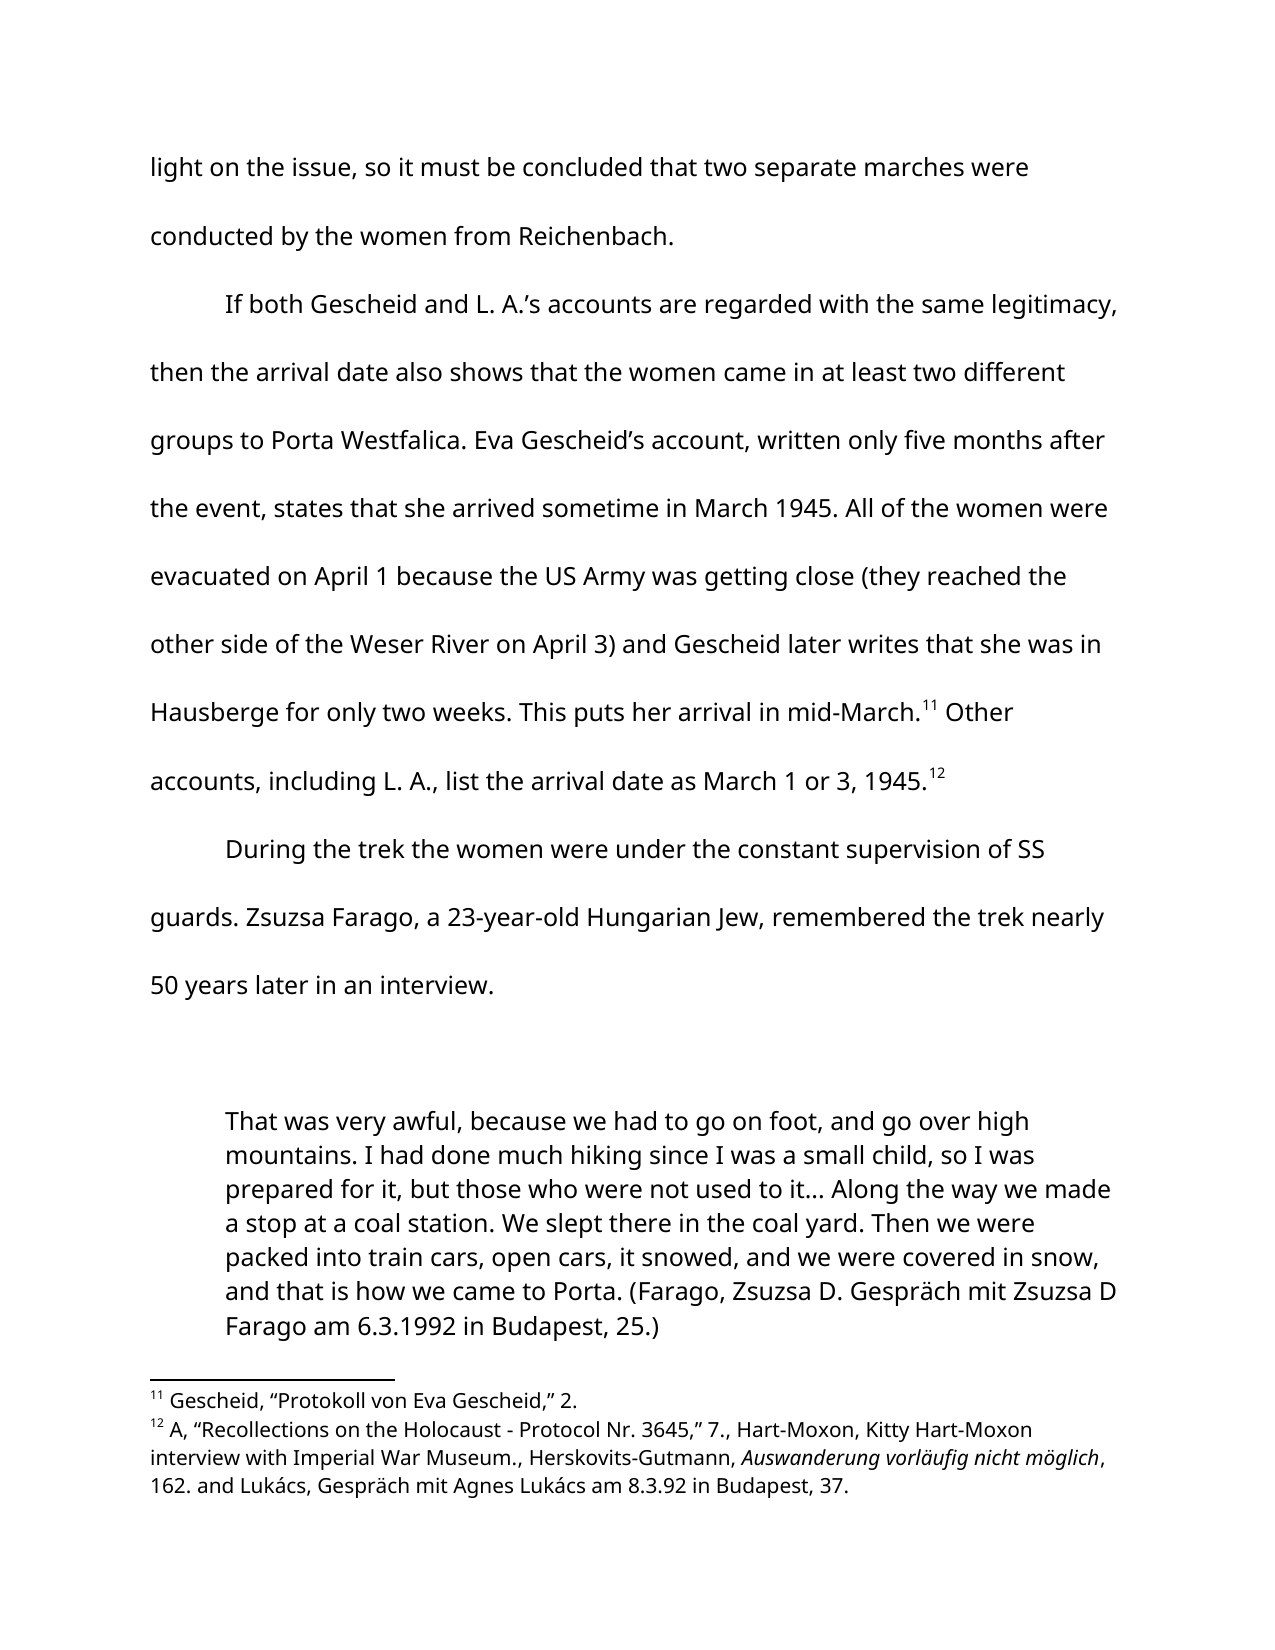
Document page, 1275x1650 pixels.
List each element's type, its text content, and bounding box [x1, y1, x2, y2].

text During the trek the women were under the constant supervision of SS guards. Zsuzsa Farago, a 23-year-old Hungarian Jew, remembered the trek nearly 50 years later in an interview. [150, 831, 1125, 1002]
text A, “Recollections on the Holocaust - Protocol Nr. 3645,” 7., Hart-Moxon, Kitty Hart-Moxon interview with Imperial War Museum., Herskovits-Gutmann, Auswanderung vorläufig nicht möglich, 162. and Lukács, Gespräch mit Agnes Lukács am 8.3.92 in Budapest, 37. [150, 1415, 1125, 1500]
text Gescheid, “Protokoll von Eva Gescheid,” 2. [150, 1386, 1125, 1415]
text If both Gescheid and L. A.’s accounts are regarded with the same legitimacy, then the arrival date also shows that the women came in at least two different groups to Porta Westfalica. Eva Gescheid’s account, written only five months after the event, states that she arrived sometime in March 1945. All of the women were evacuated on April 1 because the US Army was getting close (they reached the other side of the Weser River on April 3) and Gescheid later writes that she was in Hausberge for only two weeks. This puts her arrival in mid-March. Other accounts, including L. A., list the arrival date as March 1 or 3, 1945. [150, 286, 1125, 797]
text light on the issue, so it must be concluded that two separate marches were conducted by the women from Reichenbach. [150, 150, 1125, 252]
text That was very awful, because we had to go on foot, and go over high mountains. I had done much hiking since I was a small child, so I was prepared for it, but those who were not used to it... Along the way we made a stop at a coal station. We slept there in the coal yard. Then we were packed into train cars, open cars, it snowed, and we were covered in snow, and that is how we came to Porta. (Farago, Zsuzsa D. Gespräch mit Zsuzsa D Farago am 6.3.1992 in Budapest, 25.) [225, 1104, 1125, 1342]
